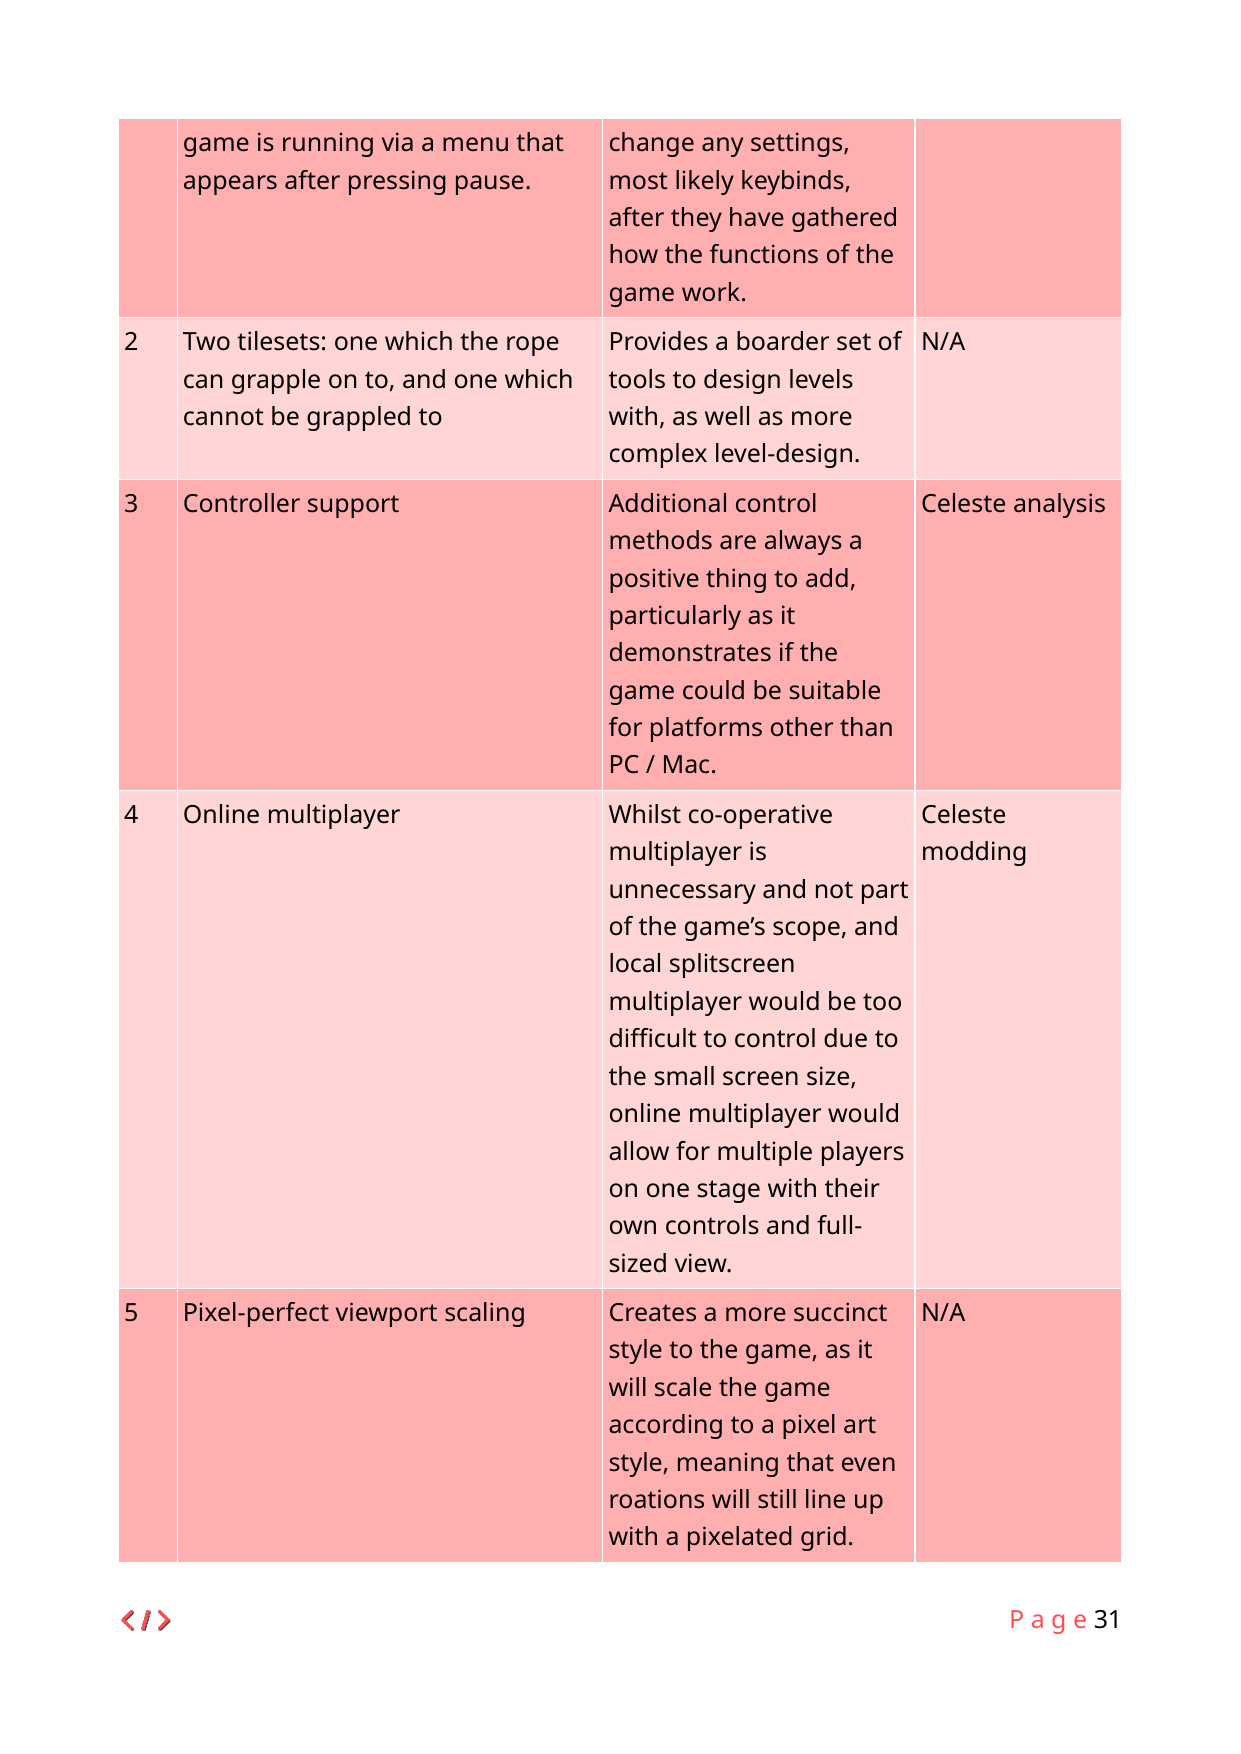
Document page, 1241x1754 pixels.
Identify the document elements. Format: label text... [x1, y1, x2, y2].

table_cell N/A [916, 318, 1121, 479]
table_cell Controller support [178, 480, 602, 790]
table_cell 5 [119, 1289, 177, 1562]
table_cell Online multiplayer [178, 791, 602, 1288]
table_cell Celeste analysis [916, 480, 1121, 790]
table_cell [916, 119, 1121, 317]
table_cell game is running via a menu that appears after pressing pause. [178, 119, 602, 317]
table_cell 2 [119, 318, 177, 479]
table_cell Provides a boarder set of tools to design levels with, as well as more complex level-design. [603, 318, 914, 479]
table_cell change any settings, most likely keybinds, after they have gathered how the functions of the game work. [603, 119, 914, 317]
table_cell N/A [916, 1289, 1121, 1562]
table_cell [119, 119, 177, 317]
table_cell Whilst co-operative multiplayer is unnecessary and not part of the game’s scope, and local splitscreen multiplayer would be too difficult to control due to the small screen size, online multiplayer would allow for multiple players on one stage with their own controls and full-sized view. [603, 791, 914, 1288]
table_cell Two tilesets: one which the rope can grapple on to, and one which cannot be grappled to [178, 318, 602, 479]
picture [116, 1591, 175, 1649]
table_cell 4 [119, 791, 177, 1288]
table_cell Celeste modding [916, 791, 1121, 1288]
table_cell Creates a more succinct style to the game, as it will scale the game according to a pixel art style, meaning that even roations will still line up with a pixelated grid. [603, 1289, 914, 1562]
table_cell Pixel-perfect viewport scaling [178, 1289, 602, 1562]
table_cell Additional control methods are always a positive thing to add, particularly as it demonstrates if the game could be suitable for platforms other than PC / Mac. [603, 480, 914, 790]
table_cell 3 [119, 480, 177, 790]
